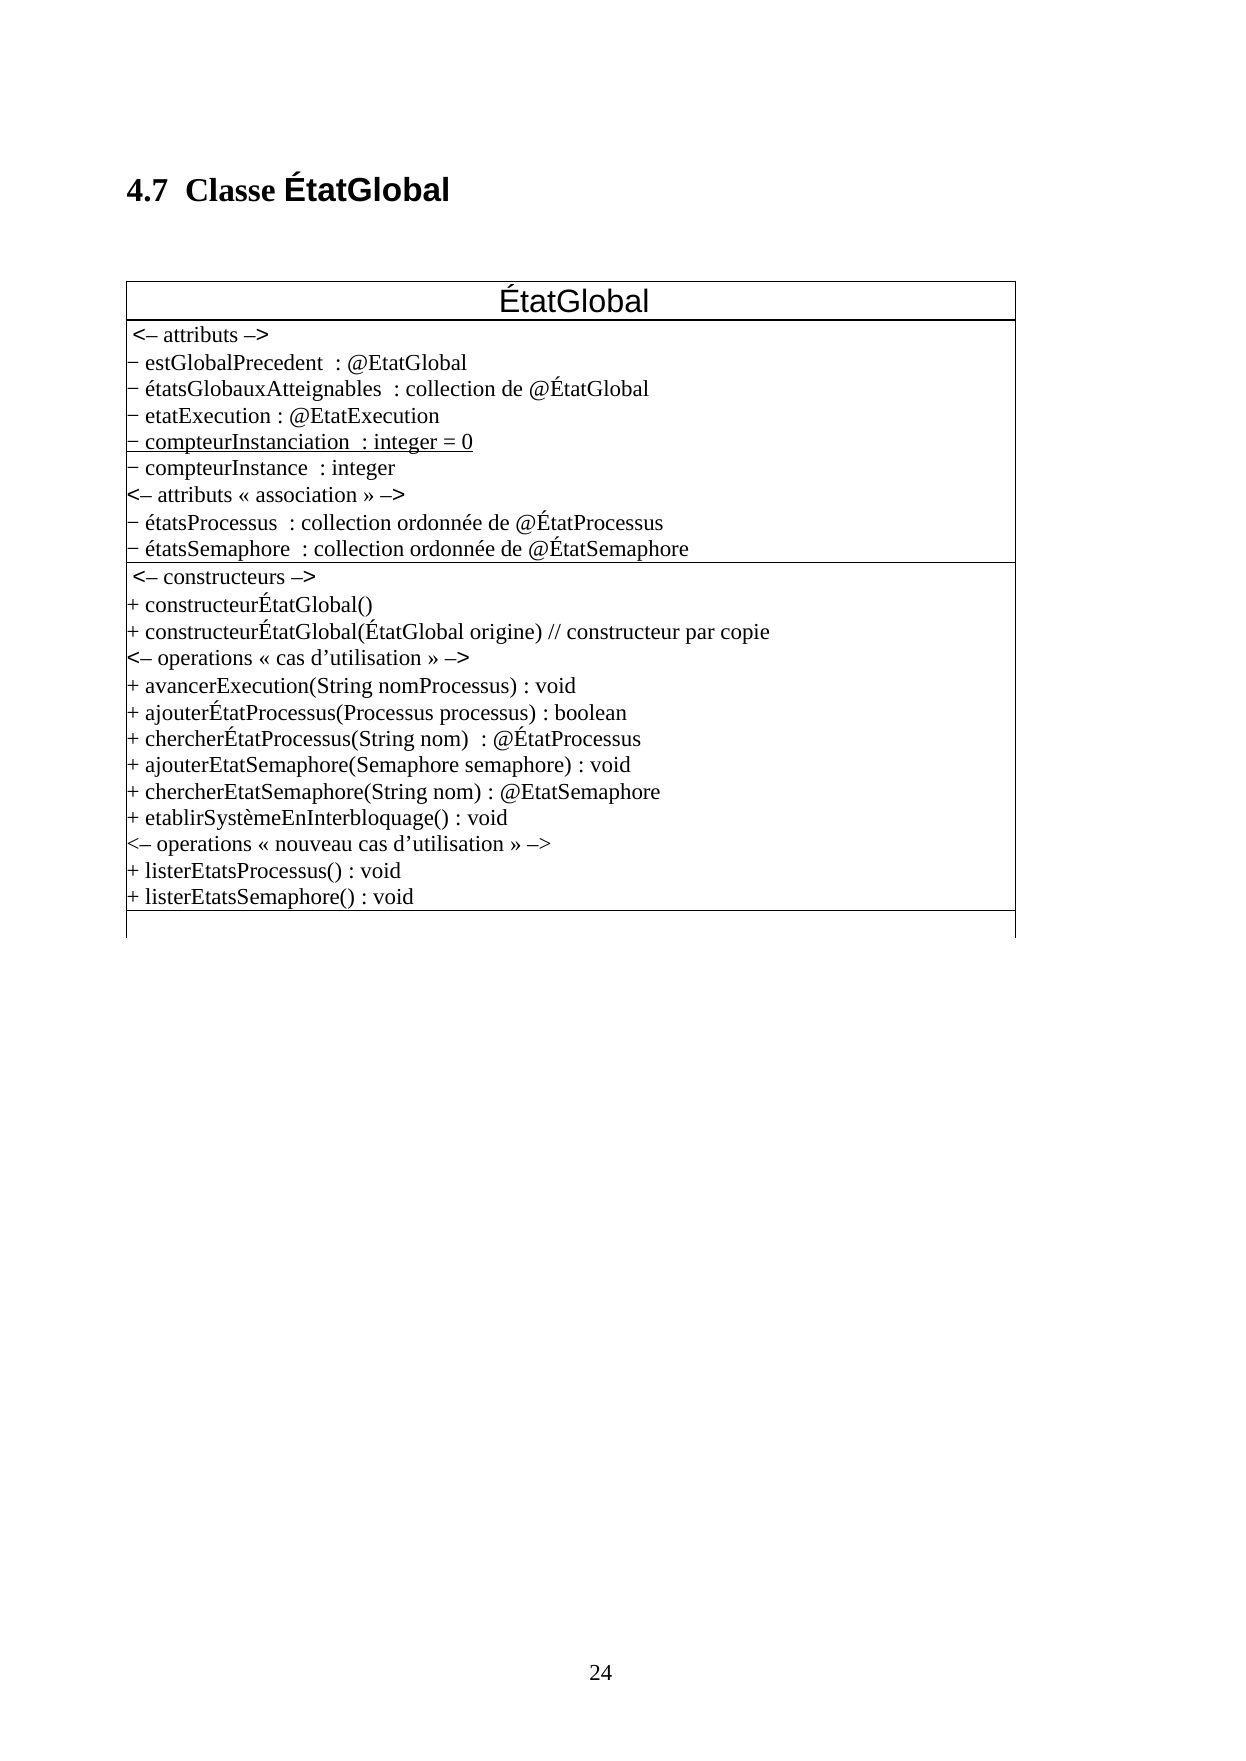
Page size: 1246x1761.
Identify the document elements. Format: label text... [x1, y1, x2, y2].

subtitle 4.7 Classe ÉtatGlobal [126, 170, 1075, 209]
table_header ÉtatGlobal [127, 282, 1015, 319]
table_cell + constructeurÉtatGlobal(ÉtatGlobal origine) // constructeur par copie [127, 618, 1015, 644]
table_cell − étatsGlobauxAtteignables : collection de @ÉtatGlobal [127, 375, 1015, 402]
table_cell <– operations « nouveau cas d’utilisation » –> [127, 831, 1015, 857]
table_cell [127, 911, 1015, 937]
table_cell + listerEtatsProcessus() : void [127, 857, 1015, 883]
table_cell − estGlobalPrecedent : @EtatGlobal [127, 349, 1015, 375]
table_cell − étatsProcessus : collection ordonnée de @ÉtatProcessus [127, 509, 1015, 535]
table_cell + ajouterEtatSemaphore(Semaphore semaphore) : void [127, 751, 1015, 778]
table_cell <– operations « cas d’utilisation » –> [127, 644, 1015, 672]
table_cell + constructeurÉtatGlobal() [127, 591, 1015, 618]
table_cell + etablirSystèmeEnInterbloquage() : void [127, 804, 1015, 831]
table_cell <– attributs –> [127, 321, 1015, 349]
table_cell − compteurInstanciation : integer = 0 [127, 428, 1015, 454]
table_cell + chercherÉtatProcessus(String nom) : @ÉtatProcessus [127, 725, 1015, 751]
table_cell − etatExecution : @EtatExecution [127, 402, 1015, 428]
table_cell <– attributs « association » –> [127, 481, 1015, 509]
table_cell + ajouterÉtatProcessus(Processus processus) : boolean [127, 699, 1015, 725]
table_cell <– constructeurs –> [127, 563, 1015, 591]
table_cell + chercherEtatSemaphore(String nom) : @EtatSemaphore [127, 778, 1015, 804]
table_cell − étatsSemaphore : collection ordonnée de @ÉtatSemaphore [127, 535, 1015, 562]
table_cell − compteurInstance : integer [127, 454, 1015, 481]
table_cell + listerEtatsSemaphore() : void [127, 883, 1015, 909]
table_cell + avancerExecution(String nomProcessus) : void [127, 673, 1015, 699]
